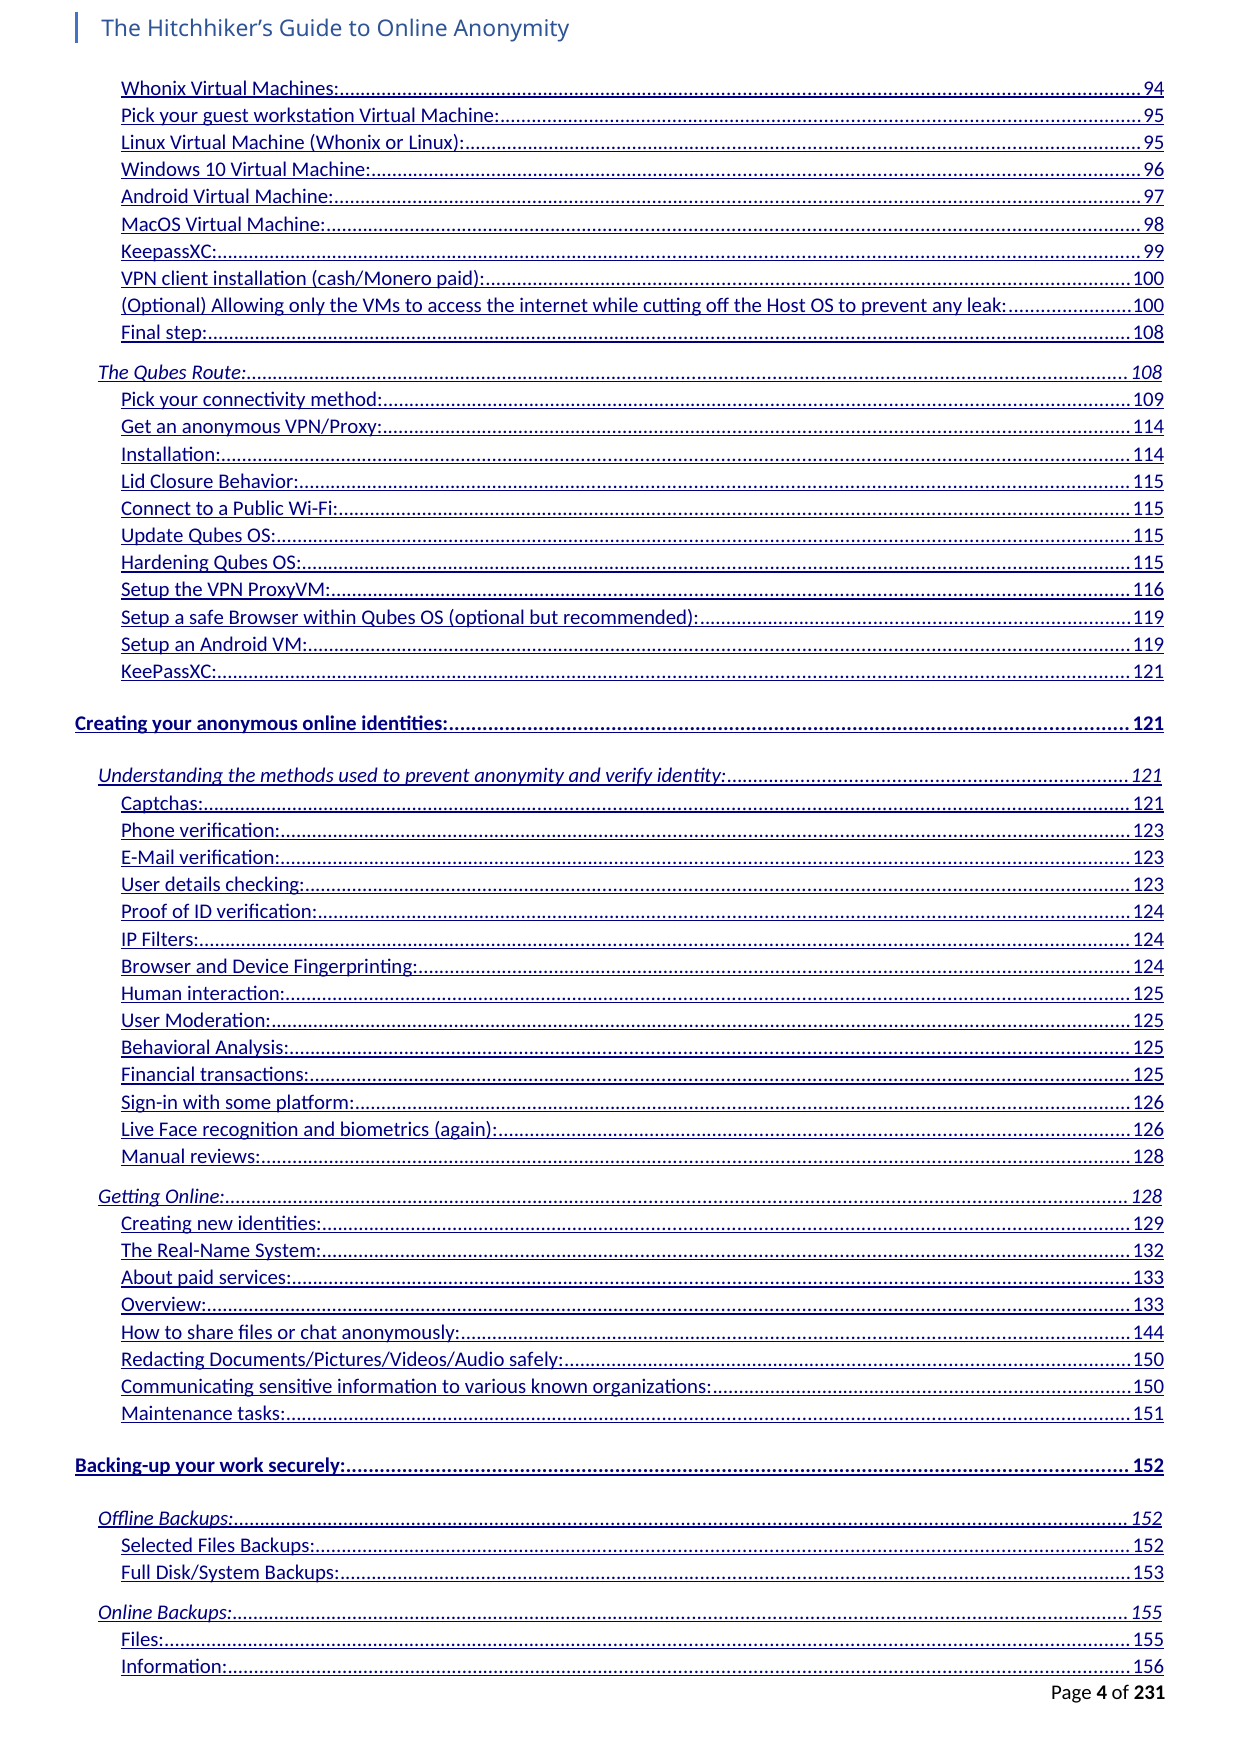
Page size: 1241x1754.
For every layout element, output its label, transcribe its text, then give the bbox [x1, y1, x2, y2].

text How to share files or chat anonymously: 144 [121, 1319, 1165, 1344]
text Installation: 114 [121, 441, 1165, 466]
text Understanding the methods used to prevent anonymity and verify identity: 121 [98, 763, 1165, 788]
text The Real-Name System: 132 [121, 1237, 1165, 1263]
text Whonix Virtual Machines: 94 [121, 75, 1165, 100]
text Financial transactions: 125 [121, 1062, 1165, 1087]
text KeepassXC: 99 [121, 238, 1165, 263]
text Sign-in with some platform: 126 [121, 1089, 1165, 1114]
text Setup a safe Browser within Qubes OS (optional but recommended): 119 [121, 604, 1165, 629]
text Linux Virtual Machine (Whonix or Linux): 95 [121, 129, 1165, 154]
text Online Backups: 155 [98, 1599, 1165, 1624]
text Human interaction: 125 [121, 980, 1165, 1006]
text User details checking: 123 [121, 871, 1165, 897]
text KeePassXC: 121 [121, 658, 1165, 684]
text Redacting Documents/Pictures/Videos/Audio safely: 150 [121, 1346, 1165, 1371]
text MacOS Virtual Machine: 98 [121, 211, 1165, 236]
text Manual reviews: 128 [121, 1143, 1165, 1169]
text Selected Files Backups: 152 [121, 1532, 1165, 1557]
text Maintenance tasks: 151 [121, 1400, 1165, 1426]
text Behavioral Analysis: 125 [121, 1034, 1165, 1060]
text Pick your guest workstation Virtual Machine: 95 [121, 102, 1165, 127]
text Phone verification: 123 [121, 817, 1165, 842]
text Information: 156 [121, 1653, 1165, 1679]
text User Moderation: 125 [121, 1007, 1165, 1033]
text Setup an Android VM: 119 [121, 631, 1165, 656]
text The Qubes Route: 108 [98, 359, 1165, 384]
text Update Qubes OS: 115 [121, 522, 1165, 548]
text Get an anonymous VPN/Proxy: 114 [121, 413, 1165, 439]
text (Optional) Allowing only the VMs to access the internet while cutting off the Host OS to prevent any leak: 100 [121, 292, 1165, 318]
text Pick your connectivity method: 109 [121, 386, 1165, 412]
text IP Filters: 124 [121, 926, 1165, 951]
text Proof of ID verification: 124 [121, 898, 1165, 924]
text Creating your anonymous online identities: 121 [75, 710, 1165, 736]
text Files: 155 [121, 1626, 1165, 1651]
text Windows 10 Virtual Machine: 96 [121, 156, 1165, 182]
text Final step: 108 [121, 319, 1165, 345]
text Overview: 133 [121, 1292, 1165, 1317]
text Getting Online: 128 [98, 1183, 1165, 1208]
text VPN client installation (cash/Monero paid): 100 [121, 265, 1165, 291]
text E-Mail verification: 123 [121, 844, 1165, 869]
text Backing-up your work securely: 152 [75, 1453, 1165, 1478]
text Android Virtual Machine: 97 [121, 183, 1165, 209]
text Setup the VPN ProxyVM: 116 [121, 577, 1165, 602]
text Communicating sensitive information to various known organizations: 150 [121, 1373, 1165, 1399]
text Live Face recognition and biometrics (again): 126 [121, 1116, 1165, 1141]
text Full Disk/System Backups: 153 [121, 1559, 1165, 1584]
text Browser and Device Fingerprinting: 124 [121, 953, 1165, 978]
text Lid Closure Behavior: 115 [121, 468, 1165, 493]
text Connect to a Public Wi-Fi: 115 [121, 495, 1165, 521]
text Hardening Qubes OS: 115 [121, 549, 1165, 575]
text About paid services: 133 [121, 1264, 1165, 1290]
text Captchas: 121 [121, 790, 1165, 815]
text Offline Backups: 152 [98, 1505, 1165, 1530]
text Creating new identities: 129 [121, 1210, 1165, 1236]
